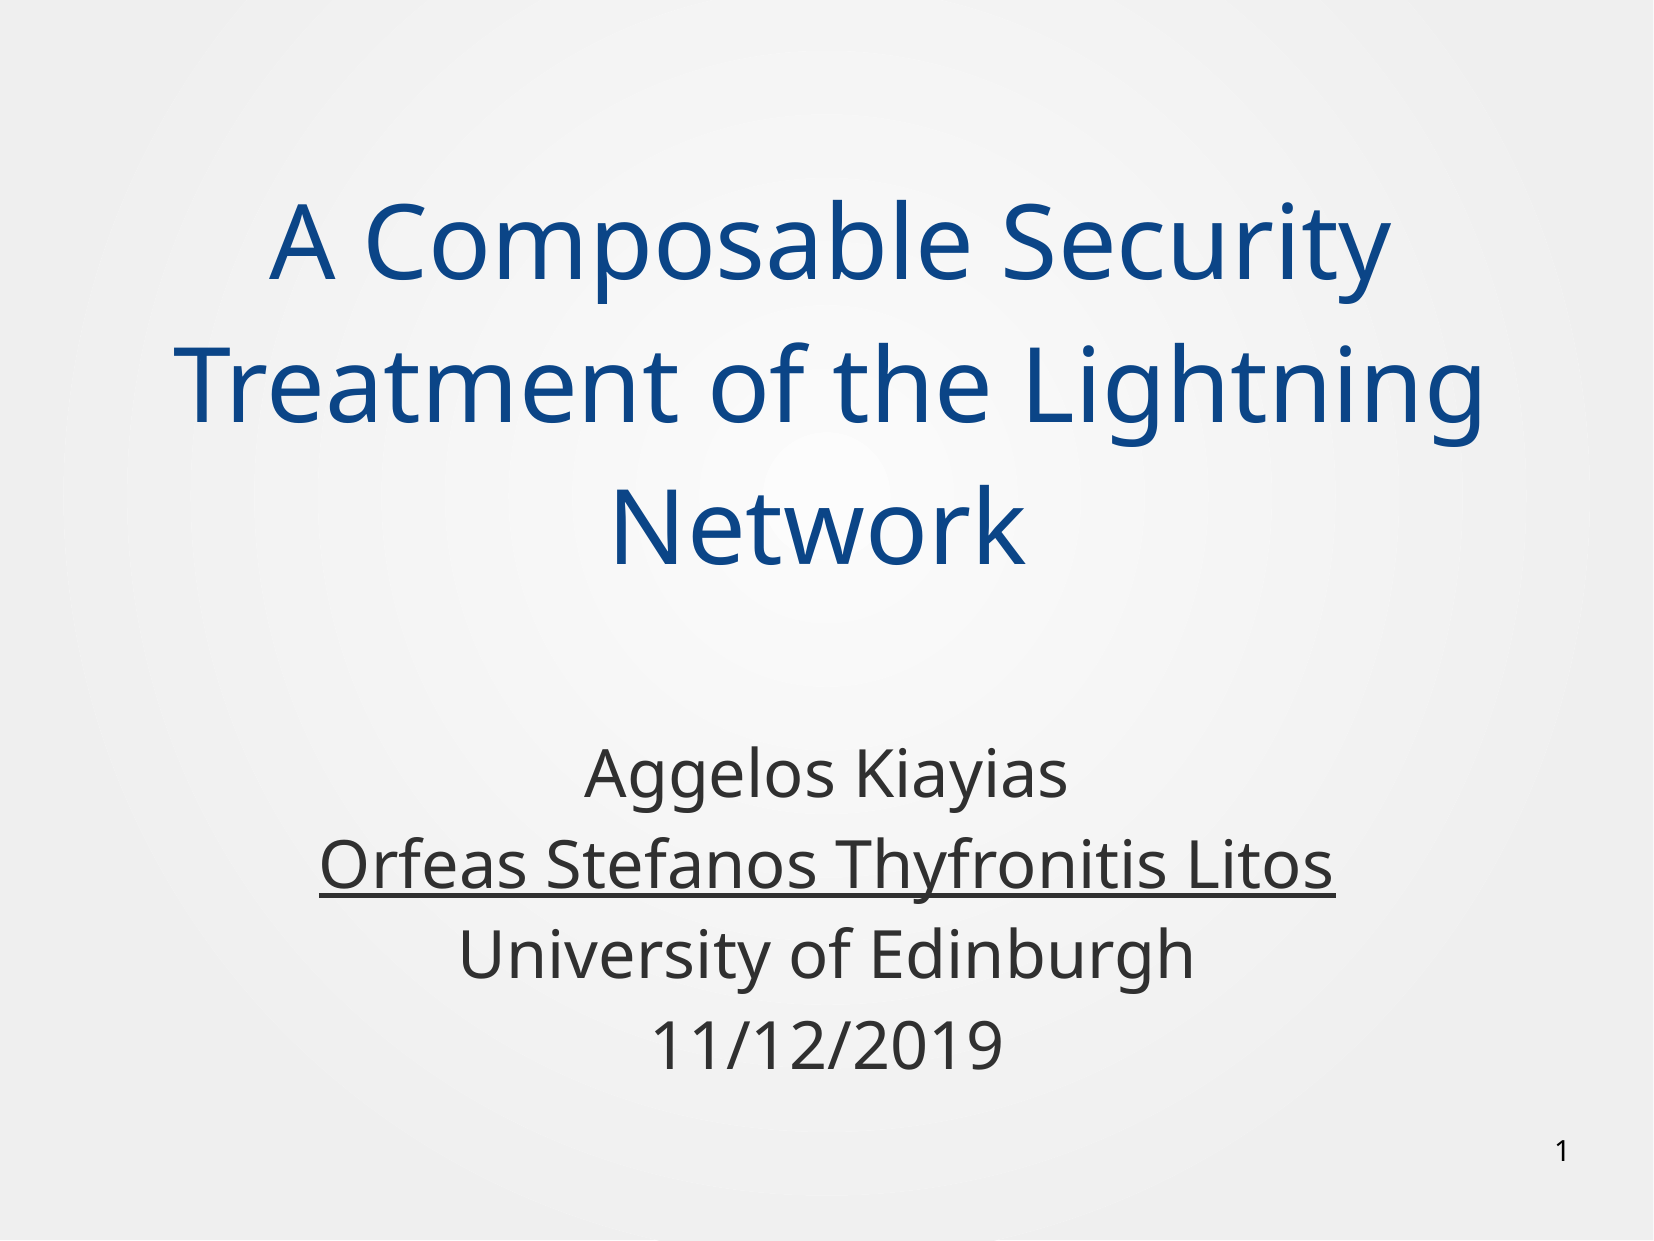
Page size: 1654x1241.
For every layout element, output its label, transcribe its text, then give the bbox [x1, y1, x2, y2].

title A Composable Security Treatment of the Lightning Network [173, 154, 1498, 595]
subtitle Aggelos Kiayias Orfeas Stefanos Thyfronitis Litos University of Edinburgh 11/12/2019 [318, 726, 1360, 1090]
